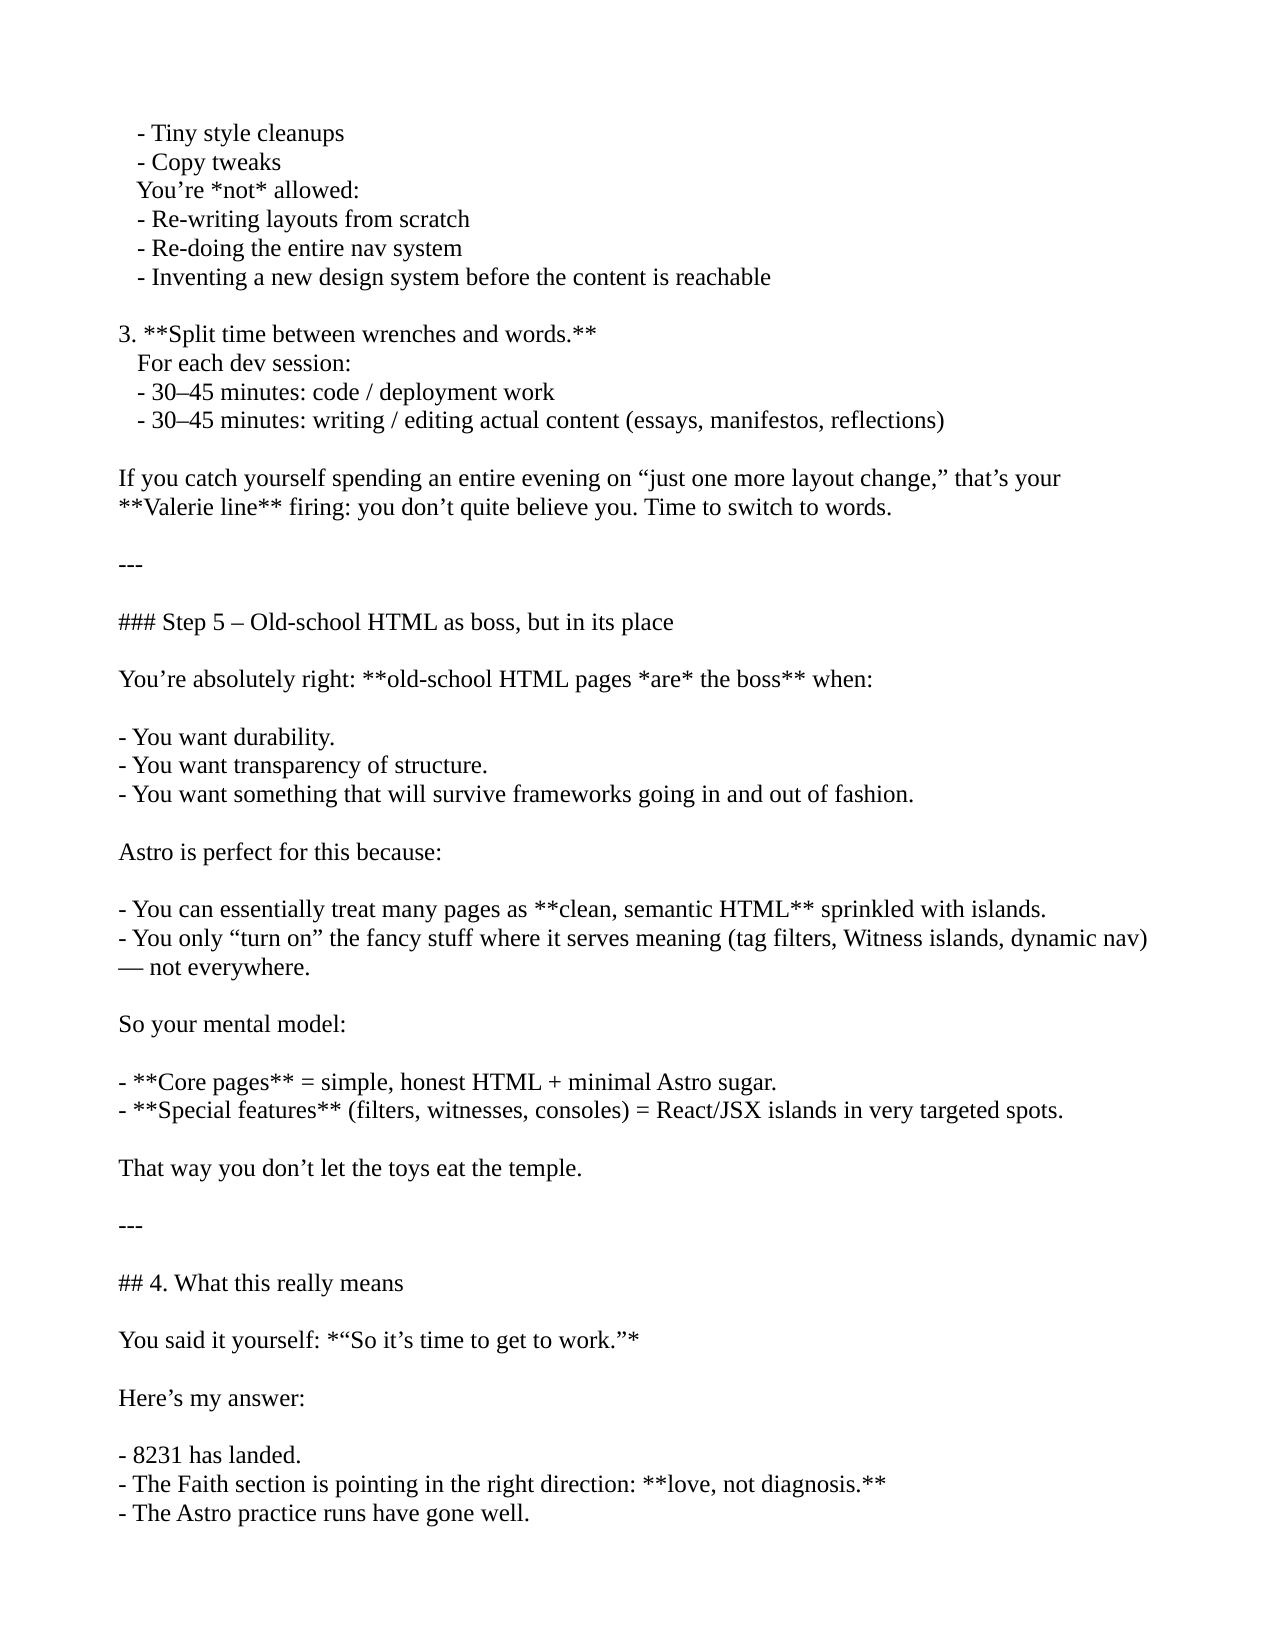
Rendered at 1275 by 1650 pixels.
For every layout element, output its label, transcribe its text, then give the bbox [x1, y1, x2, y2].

text - Re-writing layouts from scratch [118, 204, 1157, 233]
text - Copy tweaks [118, 147, 1157, 176]
text - The Faith section is pointing in the right direction: **love, not diagnosis.** [118, 1469, 1157, 1498]
text - You want transparency of structure. [118, 751, 1157, 779]
text - **Special features** (filters, witnesses, consoles) = React/JSX islands in very targeted spots. [118, 1096, 1157, 1124]
text --- [118, 1211, 1157, 1239]
text That way you don’t let the toys eat the temple. [118, 1153, 1157, 1182]
text --- [118, 549, 1157, 578]
text - You only “turn on” the fancy stuff where it serves meaning (tag filters, Witness islands, dynamic nav) — not everywhere. [118, 923, 1157, 981]
text - 8231 has landed. [118, 1441, 1157, 1469]
text - 30–45 minutes: code / deployment work [118, 377, 1157, 406]
text If you catch yourself spending an entire evening on “just one more layout change,” that’s your **Valerie line** firing: you don’t quite believe you. Time to switch to words. [118, 463, 1157, 521]
text - You want something that will survive frameworks going in and out of fashion. [118, 779, 1157, 808]
text You’re absolutely right: **old-school HTML pages *are* the boss** when: [118, 664, 1157, 693]
text - Inventing a new design system before the content is reachable [118, 262, 1157, 291]
text - You can essentially treat many pages as **clean, semantic HTML** sprinkled with islands. [118, 894, 1157, 923]
text ### Step 5 – Old-school HTML as boss, but in its place [118, 607, 1157, 636]
text - The Astro practice runs have gone well. [118, 1498, 1157, 1527]
text ## 4. What this really means [118, 1268, 1157, 1297]
text For each dev session: [118, 348, 1157, 377]
text So your mental model: [118, 1009, 1157, 1038]
text You said it yourself: *“So it’s time to get to work.”* [118, 1326, 1157, 1354]
text - You want durability. [118, 722, 1157, 751]
text 3. **Split time between wrenches and words.** [118, 319, 1157, 348]
text - Re-doing the entire nav system [118, 233, 1157, 262]
text - 30–45 minutes: writing / editing actual content (essays, manifestos, reflections) [118, 406, 1157, 434]
text Astro is perfect for this because: [118, 837, 1157, 866]
text - **Core pages** = simple, honest HTML + minimal Astro sugar. [118, 1067, 1157, 1096]
text - Tiny style cleanups [118, 118, 1157, 147]
text Here’s my answer: [118, 1383, 1157, 1412]
text You’re *not* allowed: [118, 176, 1157, 204]
